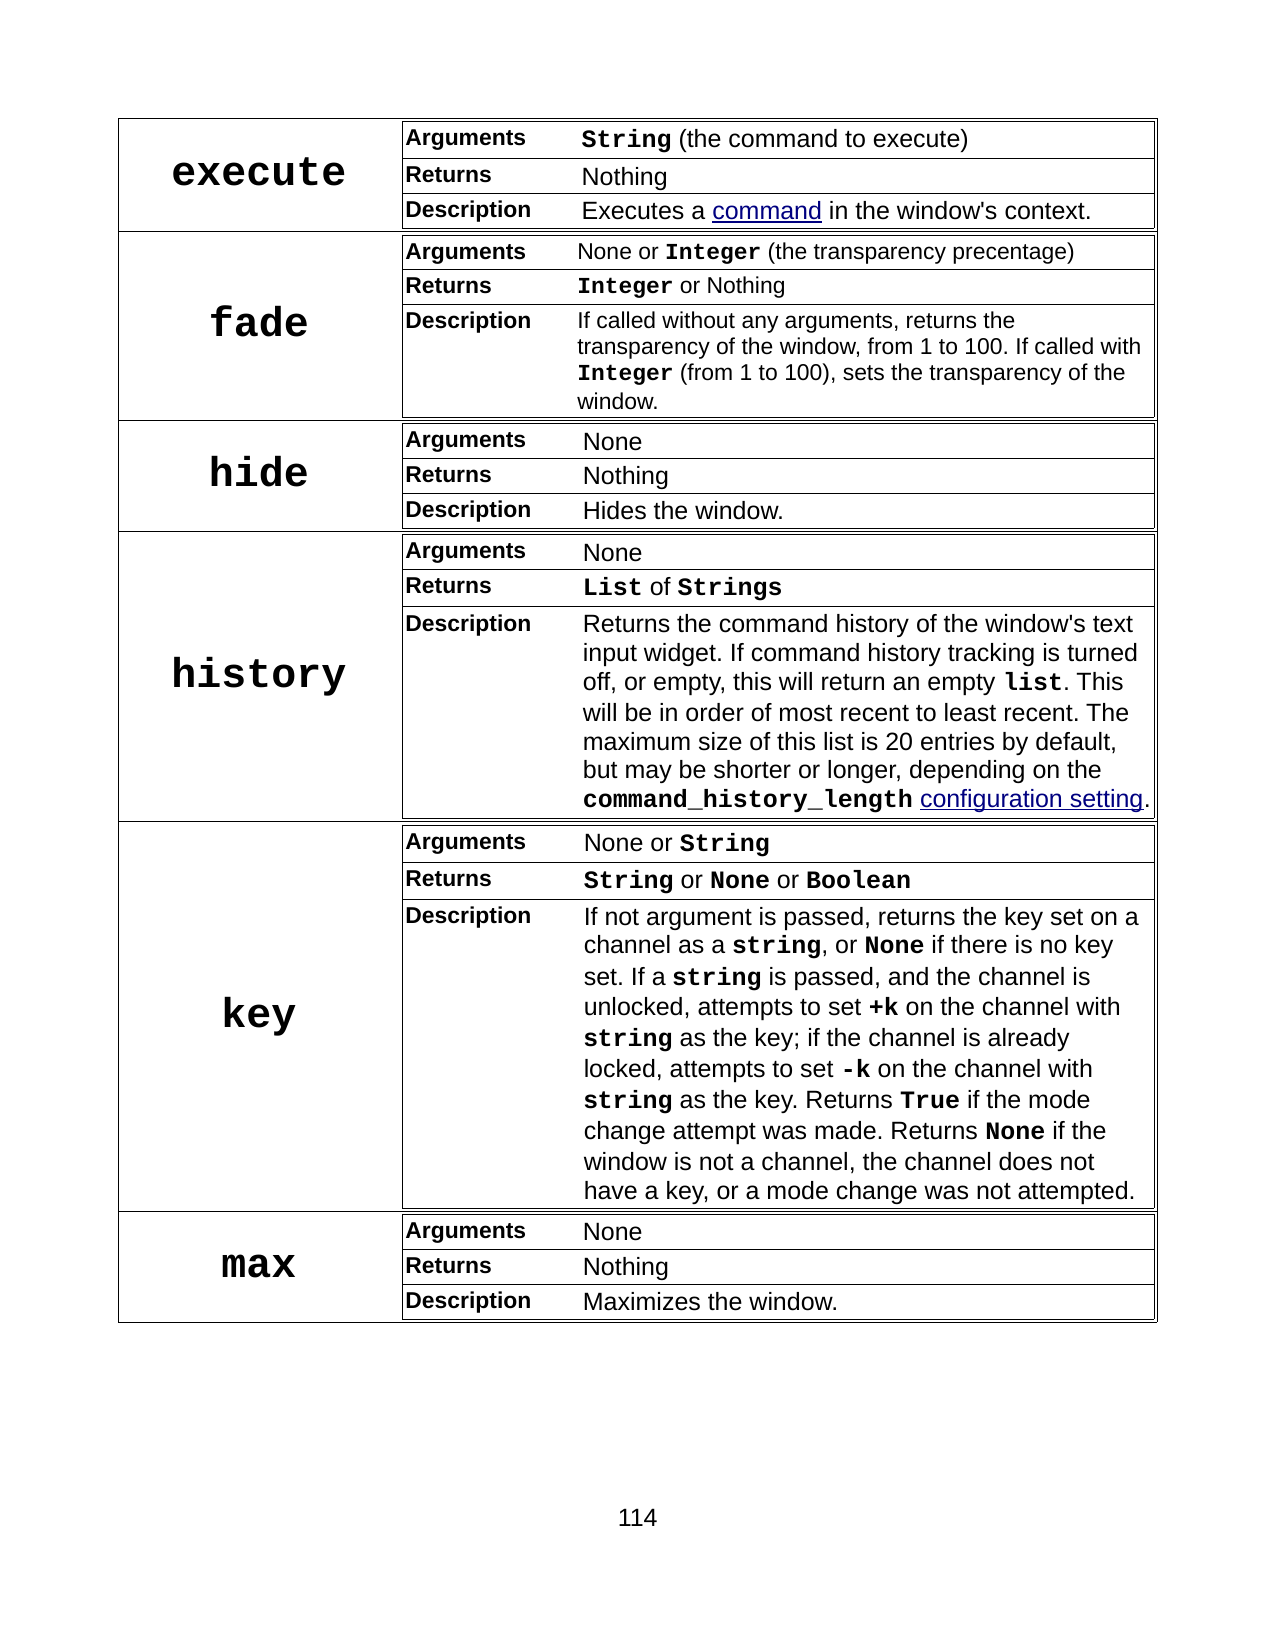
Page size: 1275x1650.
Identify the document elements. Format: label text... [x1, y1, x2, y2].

table_cell Nothing [580, 1250, 1154, 1284]
table_header Arguments [403, 122, 578, 158]
table_cell [399, 1212, 1157, 1322]
table_header Arguments [403, 236, 574, 269]
table_cell Returns the command history of the window's text input widget. If command history tracking is turned off, or empty, this will return an empty list. This will be in order of most recent to least recent. The maximum size of this list is 20 entries by default, but may be shorter or longer, depending on the command_history_length configuration setting. [580, 607, 1154, 818]
table_header None or String [581, 826, 1154, 862]
table_cell List of Strings [580, 570, 1154, 606]
table_cell Returns [403, 1250, 580, 1284]
table_cell [399, 232, 1157, 420]
table_cell Description [403, 305, 574, 417]
table_cell history [119, 532, 399, 821]
table_cell Description [403, 494, 580, 528]
table_header String (the command to execute) [578, 122, 1154, 158]
table_cell Returns [403, 159, 578, 193]
table_cell Hides the window. [580, 494, 1154, 528]
table_cell Returns [403, 459, 580, 493]
table_header Arguments [403, 424, 580, 458]
table_cell Returns [403, 570, 580, 606]
table_cell Description [403, 1285, 580, 1319]
table_cell hide [119, 421, 399, 531]
table_cell Maximizes the window. [580, 1285, 1154, 1319]
table_cell [399, 532, 1157, 821]
table_cell max [119, 1212, 399, 1322]
table_cell Description [403, 194, 578, 228]
table_cell If not argument is passed, returns the key set on a channel as a string, or None if there is no key set. If a string is passed, and the channel is unlocked, attempts to set +k on the channel with string as the key; if the channel is already locked, attempts to set -k on the channel with string as the key. Returns True if the mode change attempt was made. Returns None if the window is not a channel, the channel does not have a key, or a mode change was not attempted. [581, 900, 1154, 1208]
table_cell Returns [403, 270, 574, 303]
table_cell Returns [403, 863, 581, 899]
table_header Arguments [403, 826, 581, 862]
table_cell Nothing [578, 159, 1154, 193]
table_cell execute [119, 119, 399, 231]
table_cell [399, 421, 1157, 531]
table_header None [580, 424, 1154, 458]
table_cell String or None or Boolean [581, 863, 1154, 899]
table_cell Description [403, 607, 580, 818]
table_cell Executes a command in the window's context. [578, 194, 1154, 228]
table_cell Description [403, 900, 581, 1208]
table_header Arguments [403, 1215, 580, 1249]
table_header None [580, 535, 1154, 569]
table_header None [580, 1215, 1154, 1249]
table_cell fade [119, 232, 399, 420]
table_header None or Integer (the transparency precentage) [574, 236, 1154, 269]
table_header Arguments [403, 535, 580, 569]
table_cell Nothing [580, 459, 1154, 493]
table_cell [399, 822, 1157, 1211]
table_cell Integer or Nothing [574, 270, 1154, 303]
table_cell [399, 119, 1157, 231]
table_cell key [119, 822, 399, 1211]
table_cell If called without any arguments, returns the transparency of the window, from 1 to 100. If called with Integer (from 1 to 100), sets the transparency of the window. [574, 305, 1154, 417]
